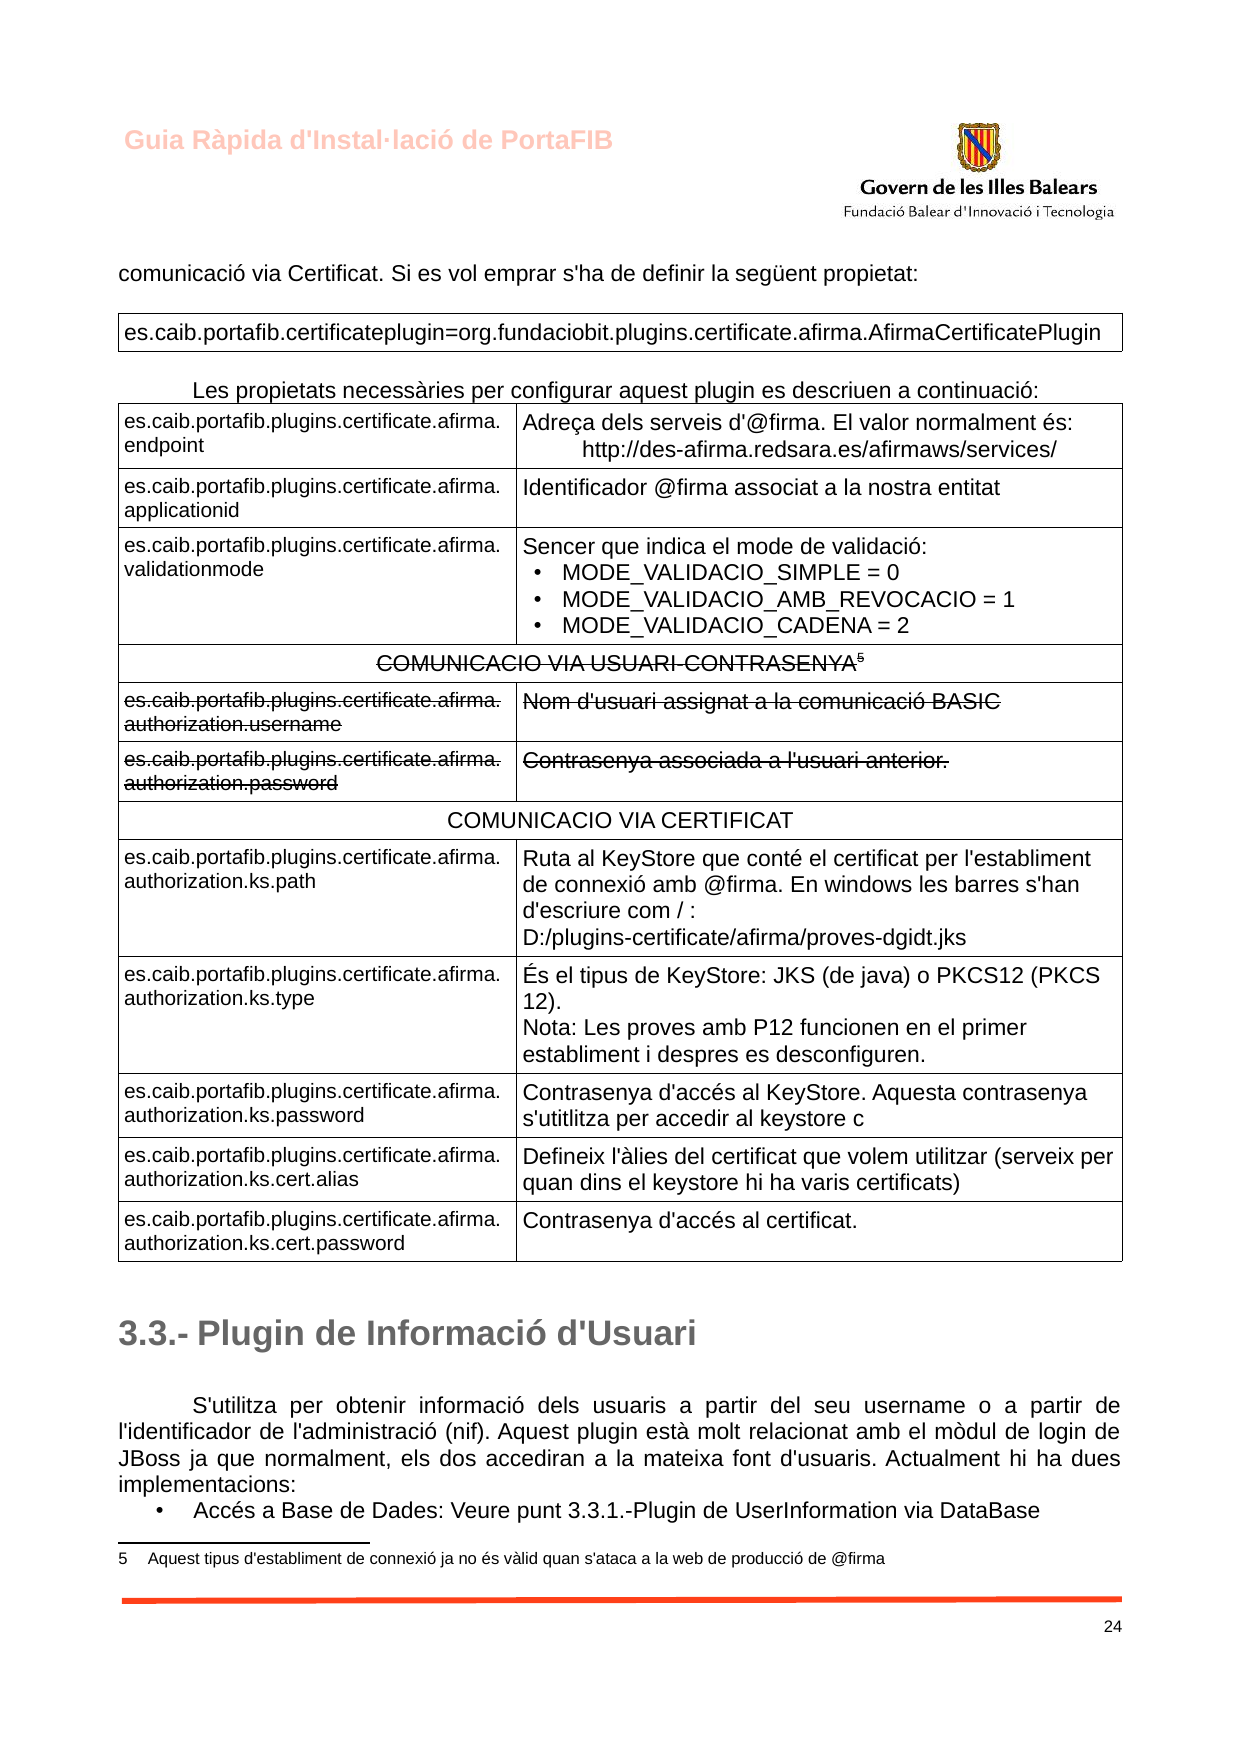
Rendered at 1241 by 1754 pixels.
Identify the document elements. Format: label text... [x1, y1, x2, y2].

picture [840, 123, 1117, 220]
table_cell es.caib.portafib.plugins.certificate.afirma.authorization.ks.password [119, 1074, 516, 1137]
table_cell És el tipus de KeyStore: JKS (de java) o PKCS12 (PKCS 12). Nota: Les proves amb P12 funcionen en el primer establiment i despres es desconfiguren. [517, 957, 1122, 1073]
table_cell es.caib.portafib.plugins.certificate.afirma.authorization.ks.path [119, 840, 516, 956]
table_cell Ruta al KeyStore que conté el certificat per l'establiment de connexió amb @firma. En windows les barres s'han d'escriure com / : D:/plugins-certificate/afirma/proves-dgidt.jks [517, 840, 1122, 956]
table_cell Sencer que indica el mode de validació: MODE_VALIDACIO_SIMPLE = 0 MODE_VALIDACIO_AMB_REVOCACIO = 1 MODE_VALIDACIO_CADENA = 2 [517, 528, 1122, 644]
table_cell Contrasenya d'accés al KeyStore. Aquesta contrasenya s'utitlitza per accedir al keystore c [517, 1074, 1122, 1137]
table_cell Identificador @firma associat a la nostra entitat [517, 469, 1122, 527]
table_cell es.caib.portafib.plugins.certificate.afirma.applicationid [119, 469, 516, 527]
table_cell COMUNICACIO VIA CERTIFICAT [119, 802, 1122, 839]
table_cell es.caib.portafib.plugins.certificate.afirma.authorization.ks.cert.alias [119, 1138, 516, 1201]
table_cell Contrasenya associada a l'usuari anterior. [517, 742, 1122, 801]
table_cell es.caib.portafib.plugins.certificate.afirma.authorization.password [119, 742, 516, 801]
text Les propietats necessàries per configurar aquest plugin es descriuen a continuació: [118, 377, 1122, 403]
table_header Adreça dels serveis d'@firma. El valor normalment és: http://des-afirma.redsara.es/afirmaws/services/ [517, 404, 1122, 468]
table_cell COMUNICACIO VIA USUARI-CONTRASENYA [119, 645, 1122, 682]
list Accés a Base de Dades: Veure punt 3.3.1.-Plugin de UserInformation via DataBase [156, 1497, 1122, 1524]
table_cell Contrasenya d'accés al certificat. [517, 1202, 1122, 1261]
table_cell Nom d'usuari assignat a la comunicació BASIC [517, 683, 1122, 741]
text S'utilitza per obtenir informació dels usuaris a partir del seu username o a partir de l'identificador de l'administració (nif). Aquest plugin està molt relacionat amb el mòdul de login de JBoss ja que normalment, els dos accediran a la mateixa font d'usuaris. Actualment hi ha dues implementacions: [118, 1392, 1122, 1497]
text comunicació via Certificat. Si es vol emprar s'ha de definir la següent propietat: [118, 260, 1122, 286]
table_cell es.caib.portafib.plugins.certificate.afirma.authorization.ks.type [119, 957, 516, 1073]
table_cell Defineix l'àlies del certificat que volem utilitzar (serveix per quan dins el keystore hi ha varis certificats) [517, 1138, 1122, 1201]
table_header es.caib.portafib.certificateplugin=org.fundaciobit.plugins.certificate.afirma.AfirmaCertificatePlugin [119, 314, 1122, 351]
table_header es.caib.portafib.plugins.certificate.afirma.endpoint [119, 404, 516, 468]
table_cell es.caib.portafib.plugins.certificate.afirma.authorization.username [119, 683, 516, 741]
subtitle Plugin de Informació d'Usuari [118, 1312, 1122, 1353]
table_cell es.caib.portafib.plugins.certificate.afirma.validationmode [119, 528, 516, 644]
table_cell es.caib.portafib.plugins.certificate.afirma.authorization.ks.cert.password [119, 1202, 516, 1261]
